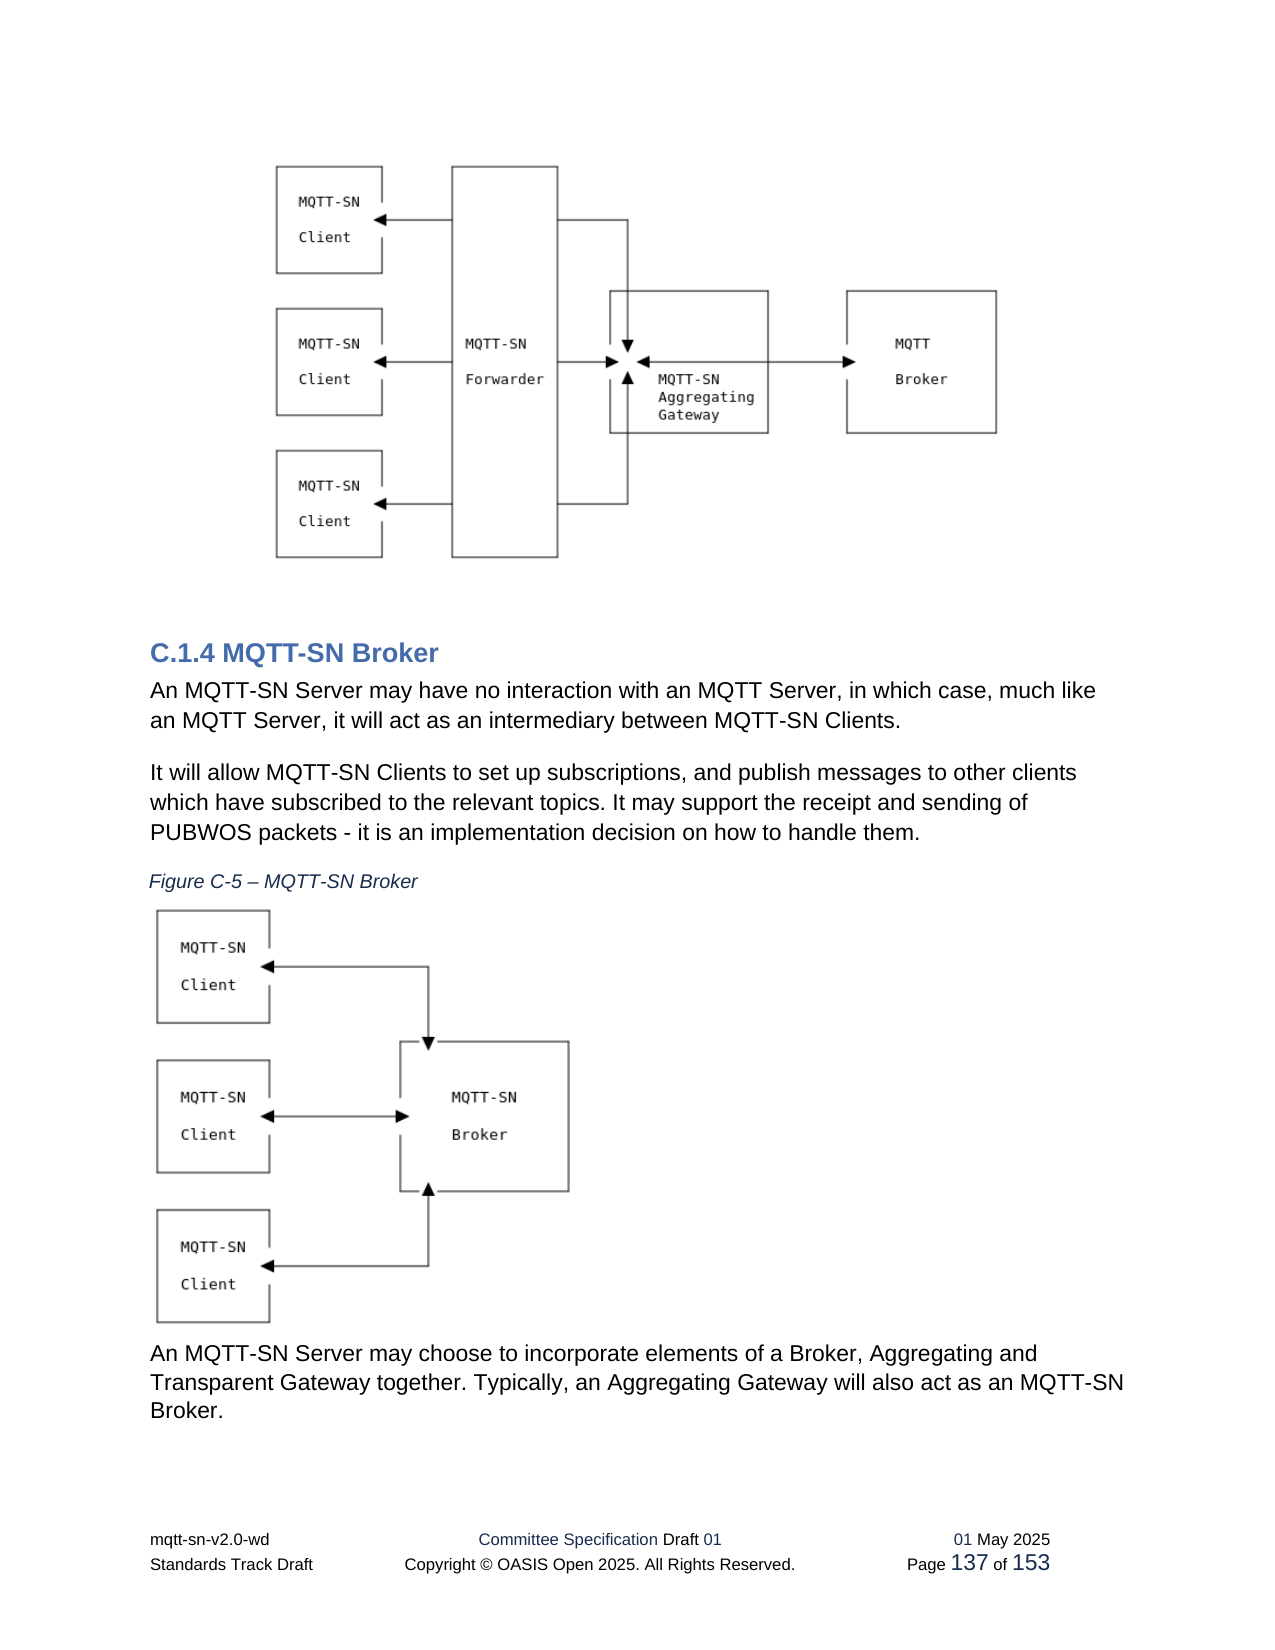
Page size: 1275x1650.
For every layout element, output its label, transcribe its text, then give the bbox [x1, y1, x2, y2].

text An MQTT-SN Server may have no interaction with an MQTT Server, in which case, much like an MQTT Server, it will act as an intermediary between MQTT-SN Clients. [150, 677, 1125, 734]
picture [148, 892, 578, 1341]
subtitle C.1.4 MQTT-SN Broker [150, 637, 1124, 668]
text It will allow MQTT-SN Clients to set up subscriptions, and publish messages to other clients which have subscribed to the relevant topics. It may support the receipt and sending of PUBWOS packets - it is an implementation decision on how to handle them. [150, 758, 1125, 845]
text Figure C-5 – MQTT-SN Broker [148, 870, 1124, 893]
picture [268, 150, 1004, 575]
text An MQTT-SN Server may choose to incorporate elements of a Broker, Aggregating and Transparent Gateway together. Typically, an Aggregating Gateway will also act as an MQTT-SN Broker. [150, 1340, 1124, 1423]
